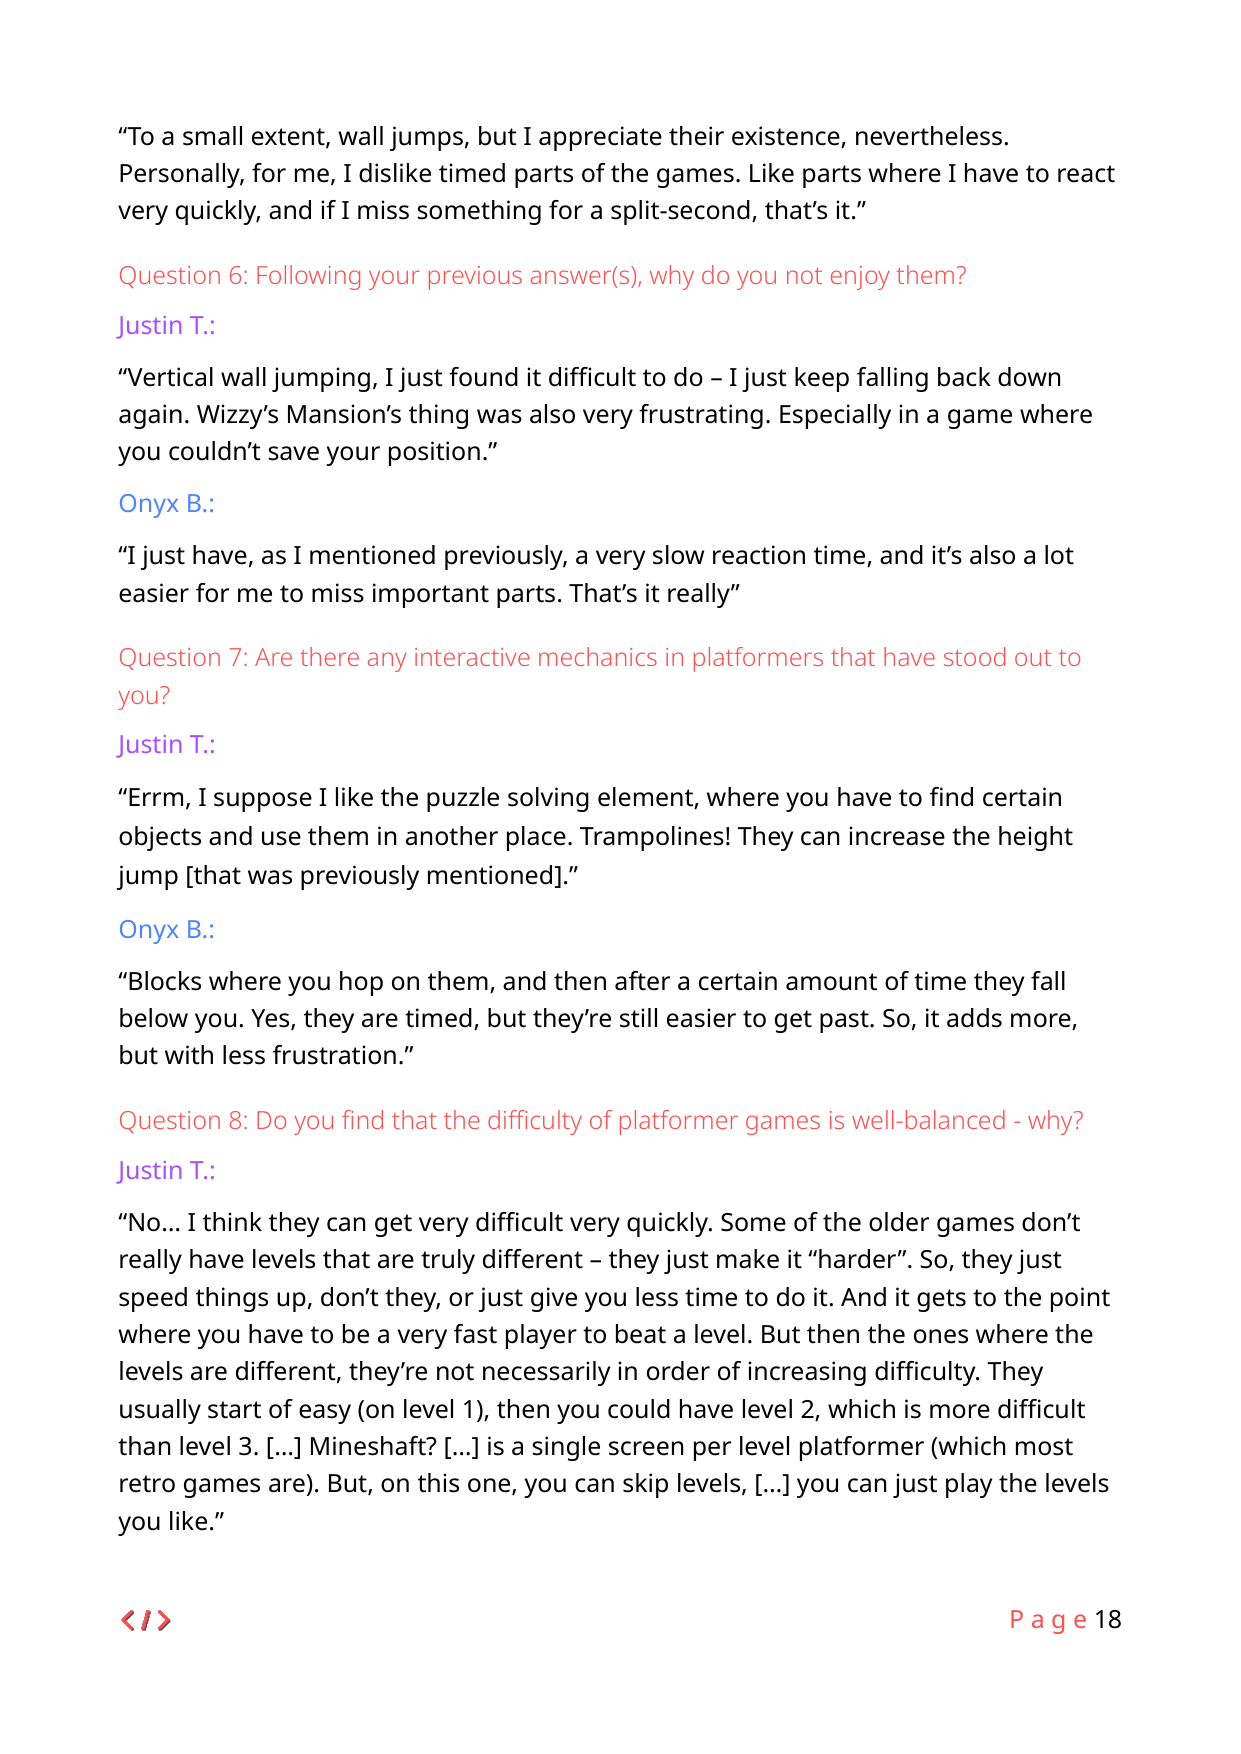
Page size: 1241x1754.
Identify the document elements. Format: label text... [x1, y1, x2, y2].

text “I just have, as I mentioned previously, a very slow reaction time, and it’s also a lot easier for me to miss important parts. That’s it really” [118, 538, 1122, 609]
text Onyx B.: [118, 486, 1122, 520]
text Justin T.: [118, 727, 1122, 761]
text Justin T.: [118, 1152, 1122, 1186]
picture [116, 1591, 175, 1649]
text “To a small extent, wall jumps, but I appreciate their existence, nevertheless. Personally, for me, I dislike timed parts of the games. Like parts where I have to react very quickly, and if I miss something for a split-second, that’s it.” [118, 118, 1122, 227]
text Onyx B.: [118, 911, 1122, 945]
subtitle Question 8: Do you find that the difficulty of platformer games is well-balanced - why? [118, 1102, 1122, 1137]
subtitle Question 7: Are there any interactive mechanics in platformers that have stood out to you? [118, 640, 1122, 711]
subtitle Question 6: Following your previous answer(s), why do you not enjoy them? [118, 257, 1122, 291]
text “Vertical wall jumping, I just found it difficult to do – I just keep falling back down again. Wizzy’s Mansion’s thing was also very frustrating. Especially in a game where you couldn’t save your position.” [118, 359, 1122, 468]
text “No… I think they can get very difficult very quickly. Some of the older games don’t really have levels that are truly different – they just make it “harder”. So, they just speed things up, don’t they, or just give you less time to do it. And it gets to the point where you have to be a very fast player to beat a level. But then the ones where the levels are different, they’re not necessarily in order of increasing difficulty. They usually start of easy (on level 1), then you could have level 2, which is more difficult than level 3. […] Mineshaft? […] is a single screen per level platformer (which most retro games are). But, on this one, you can skip levels, […] you can just play the levels you like.” [118, 1204, 1122, 1538]
text “Errm, I suppose I like the puzzle solving element, where you have to find certain objects and use them in another place. Trampolines! They can increase the height jump [that was previously mentioned].” [118, 779, 1122, 892]
text Justin T.: [118, 307, 1122, 341]
text “Blocks where you hop on them, and then after a certain amount of time they fall below you. Yes, they are timed, but they’re still easier to get past. So, it adds more, but with less frustration.” [118, 963, 1122, 1072]
